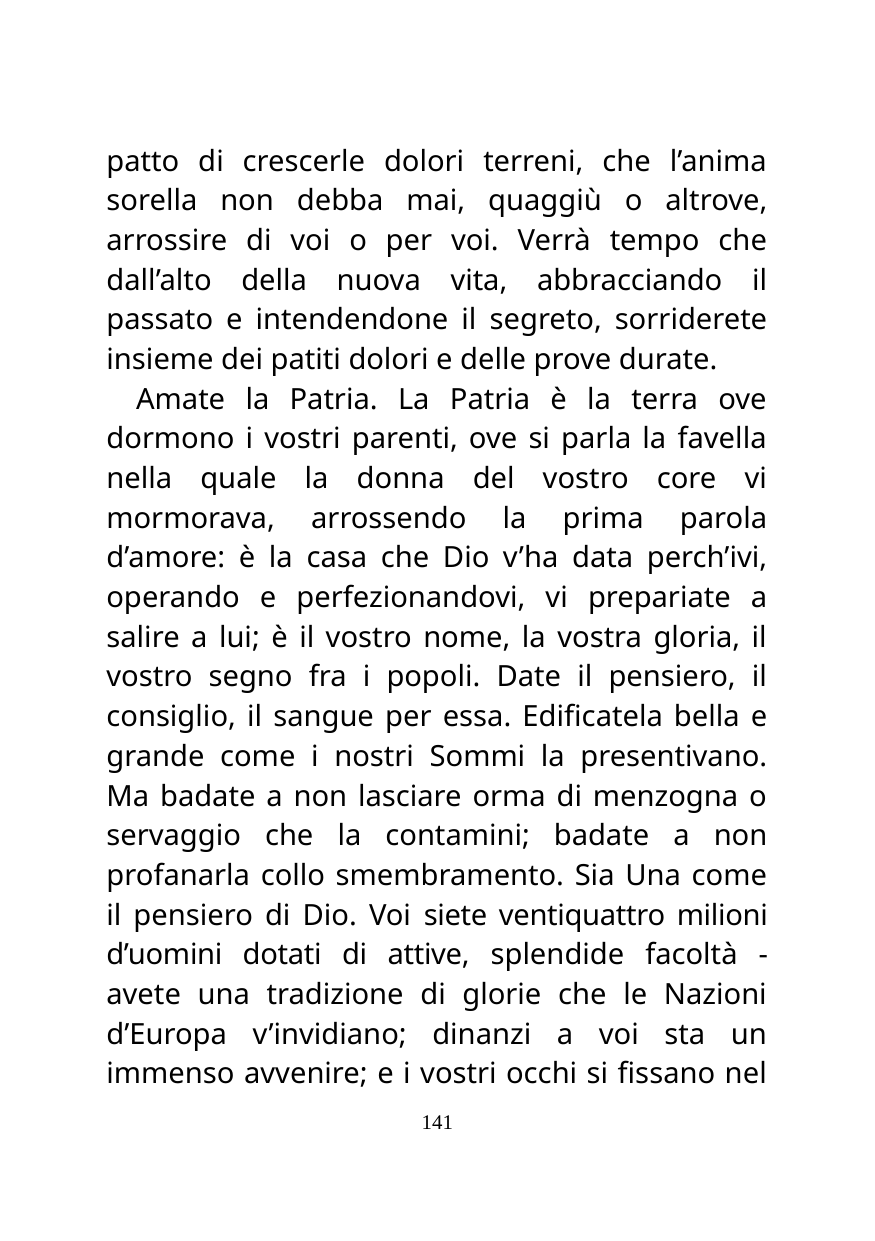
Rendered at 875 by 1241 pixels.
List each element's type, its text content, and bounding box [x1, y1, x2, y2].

text Amate la Patria. La Patria è la terra ove dormono i vostri parenti, ove si parla la favella nella quale la donna del vostro core vi mormorava, arrossendo la prima parola d’amore: è la casa che Dio v’ha data perch’ivi, operando e perfezionandovi, vi prepariate a salire a lui; è il vostro nome, la vostra gloria, il vostro segno fra i popoli. Date il pensiero, il consiglio, il sangue per essa. Edificatela bella e grande come i nostri Sommi la presentivano. Ma badate a non lasciare orma di menzogna o servaggio che la contamini; badate a non profanarla collo smembramento. Sia Una come il pensiero di Dio. Voi siete ventiquattro milioni d’uomini dotati di attive, splendide facoltà - avete una tradizione di glorie che le Nazioni d’Europa v’invidiano; dinanzi a voi sta un immenso avvenire; e i vostri occhi si fissano nel [106, 378, 768, 1092]
text patto di crescerle dolori terreni, che l’anima sorella non debba mai, quaggiù o altrove, arrossire di voi o per voi. Verrà tempo che dall’alto della nuova vita, abbracciando il passato e intendendone il segreto, sorriderete insieme dei patiti dolori e delle prove durate. [106, 140, 768, 378]
